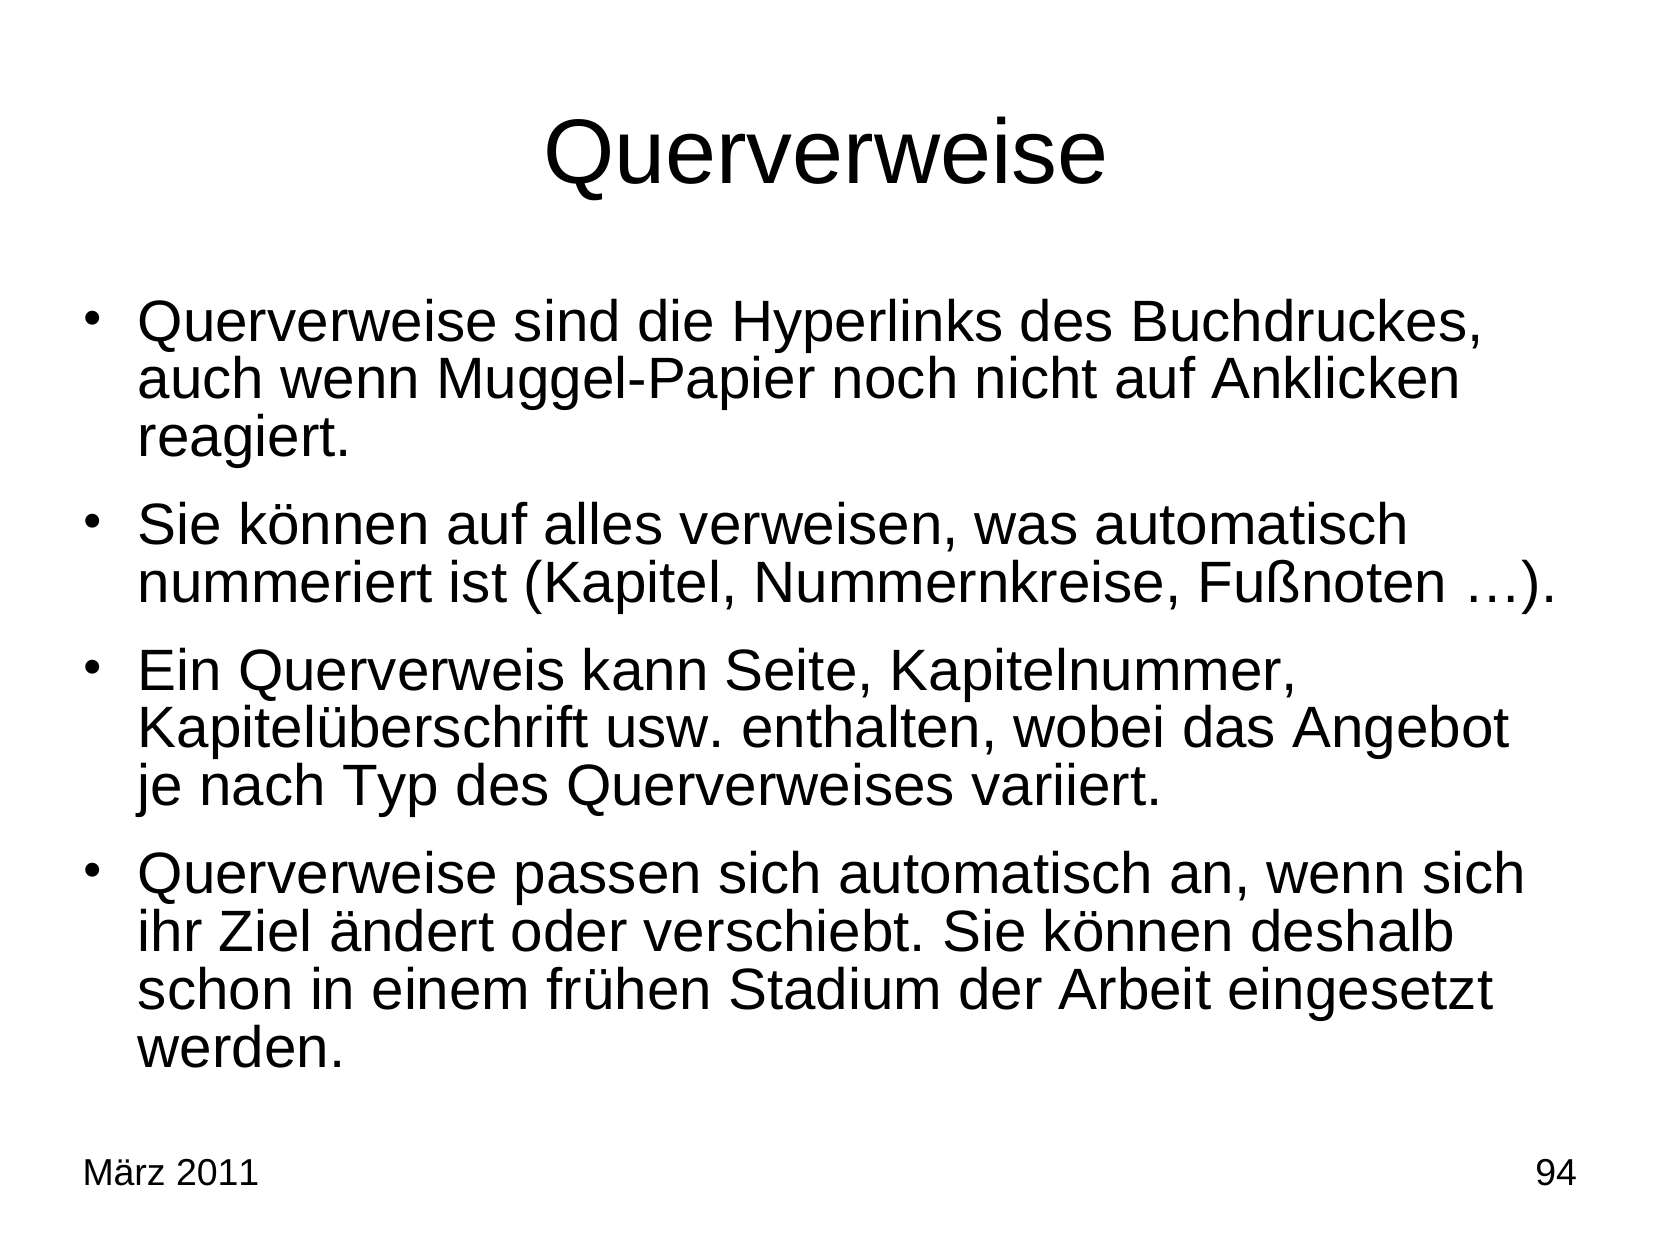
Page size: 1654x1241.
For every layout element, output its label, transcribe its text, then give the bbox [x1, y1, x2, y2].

list Querverweise sind die Hyperlinks des Buchdruckes, auch wenn Muggel-Papier noch nicht auf Anklicken reagiert. Sie können auf alles verweisen, was automatisch nummeriert ist (Kapitel, Nummernkreise, Fußnoten …). Ein Querverweis kann Seite, Kapitelnummer, Kapitelüberschrift usw. enthalten, wobei das Angebot je nach Typ des Querverweises variiert. Querverweise passen sich automatisch an, wenn sich ihr Ziel ändert oder verschiebt. Sie können deshalb schon in einem frühen Stadium der Arbeit eingesetzt werden. [82, 290, 1571, 1109]
title Querverweise [82, 49, 1571, 257]
